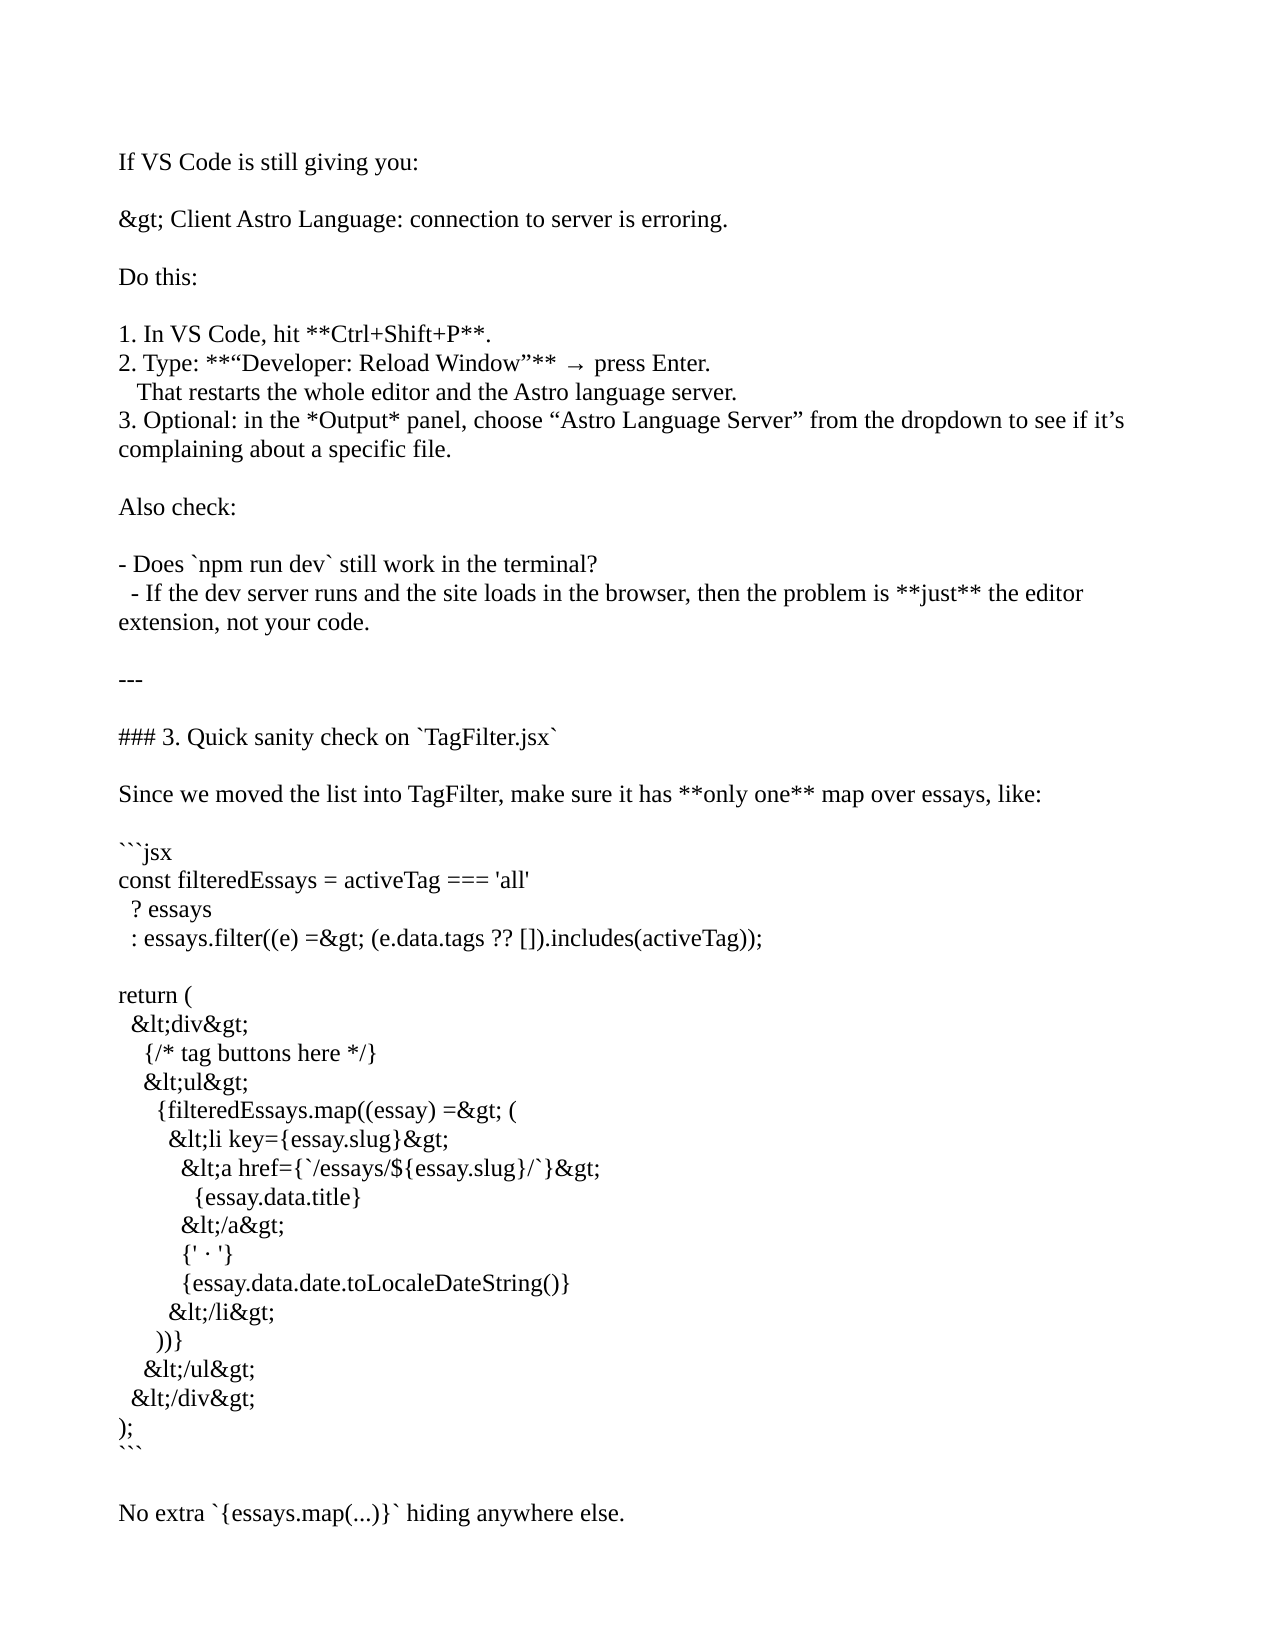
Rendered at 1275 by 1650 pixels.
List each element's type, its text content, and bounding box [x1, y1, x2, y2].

text That restarts the whole editor and the Astro language server. [118, 377, 1157, 406]
text &lt;ul&gt; [118, 1067, 1157, 1096]
text return ( [118, 981, 1157, 1009]
text Since we moved the list into TagFilter, make sure it has **only one** map over essays, like: [118, 779, 1157, 808]
text Do this: [118, 262, 1157, 291]
text : essays.filter((e) =&gt; (e.data.tags ?? []).includes(activeTag)); [118, 923, 1157, 952]
text - Does `npm run dev` still work in the terminal? [118, 549, 1157, 578]
text Also check: [118, 492, 1157, 521]
text {essay.data.title} [118, 1182, 1157, 1211]
text &lt;a href={`/essays/${essay.slug}/`}&gt; [118, 1153, 1157, 1182]
text &lt;/div&gt; [118, 1383, 1157, 1412]
text &lt;li key={essay.slug}&gt; [118, 1124, 1157, 1153]
text ))} [118, 1326, 1157, 1354]
text {filteredEssays.map((essay) =&gt; ( [118, 1096, 1157, 1124]
text ```jsx [118, 837, 1157, 866]
text ); [118, 1412, 1157, 1441]
text - If the dev server runs and the site loads in the browser, then the problem is **just** the editor extension, not your code. [118, 578, 1157, 636]
text const filteredEssays = activeTag === 'all' [118, 866, 1157, 894]
text {essay.data.date.toLocaleDateString()} [118, 1268, 1157, 1297]
text &lt;div&gt; [118, 1009, 1157, 1038]
text ``` [118, 1441, 1157, 1469]
text No extra `{essays.map(...)}` hiding anywhere else. [118, 1498, 1157, 1527]
text ? essays [118, 894, 1157, 923]
text ### 3. Quick sanity check on `TagFilter.jsx` [118, 722, 1157, 751]
text &lt;/li&gt; [118, 1297, 1157, 1326]
text &gt; Client Astro Language: connection to server is erroring. [118, 204, 1157, 233]
text {/* tag buttons here */} [118, 1038, 1157, 1067]
text 3. Optional: in the *Output* panel, choose “Astro Language Server” from the dropdown to see if it’s complaining about a specific file. [118, 406, 1157, 463]
text &lt;/ul&gt; [118, 1354, 1157, 1383]
text 1. In VS Code, hit **Ctrl+Shift+P**. [118, 319, 1157, 348]
text If VS Code is still giving you: [118, 147, 1157, 176]
text {' · '} [118, 1239, 1157, 1268]
text &lt;/a&gt; [118, 1211, 1157, 1239]
text --- [118, 664, 1157, 693]
text 2. Type: **“Developer: Reload Window”** → press Enter. [118, 348, 1157, 377]
